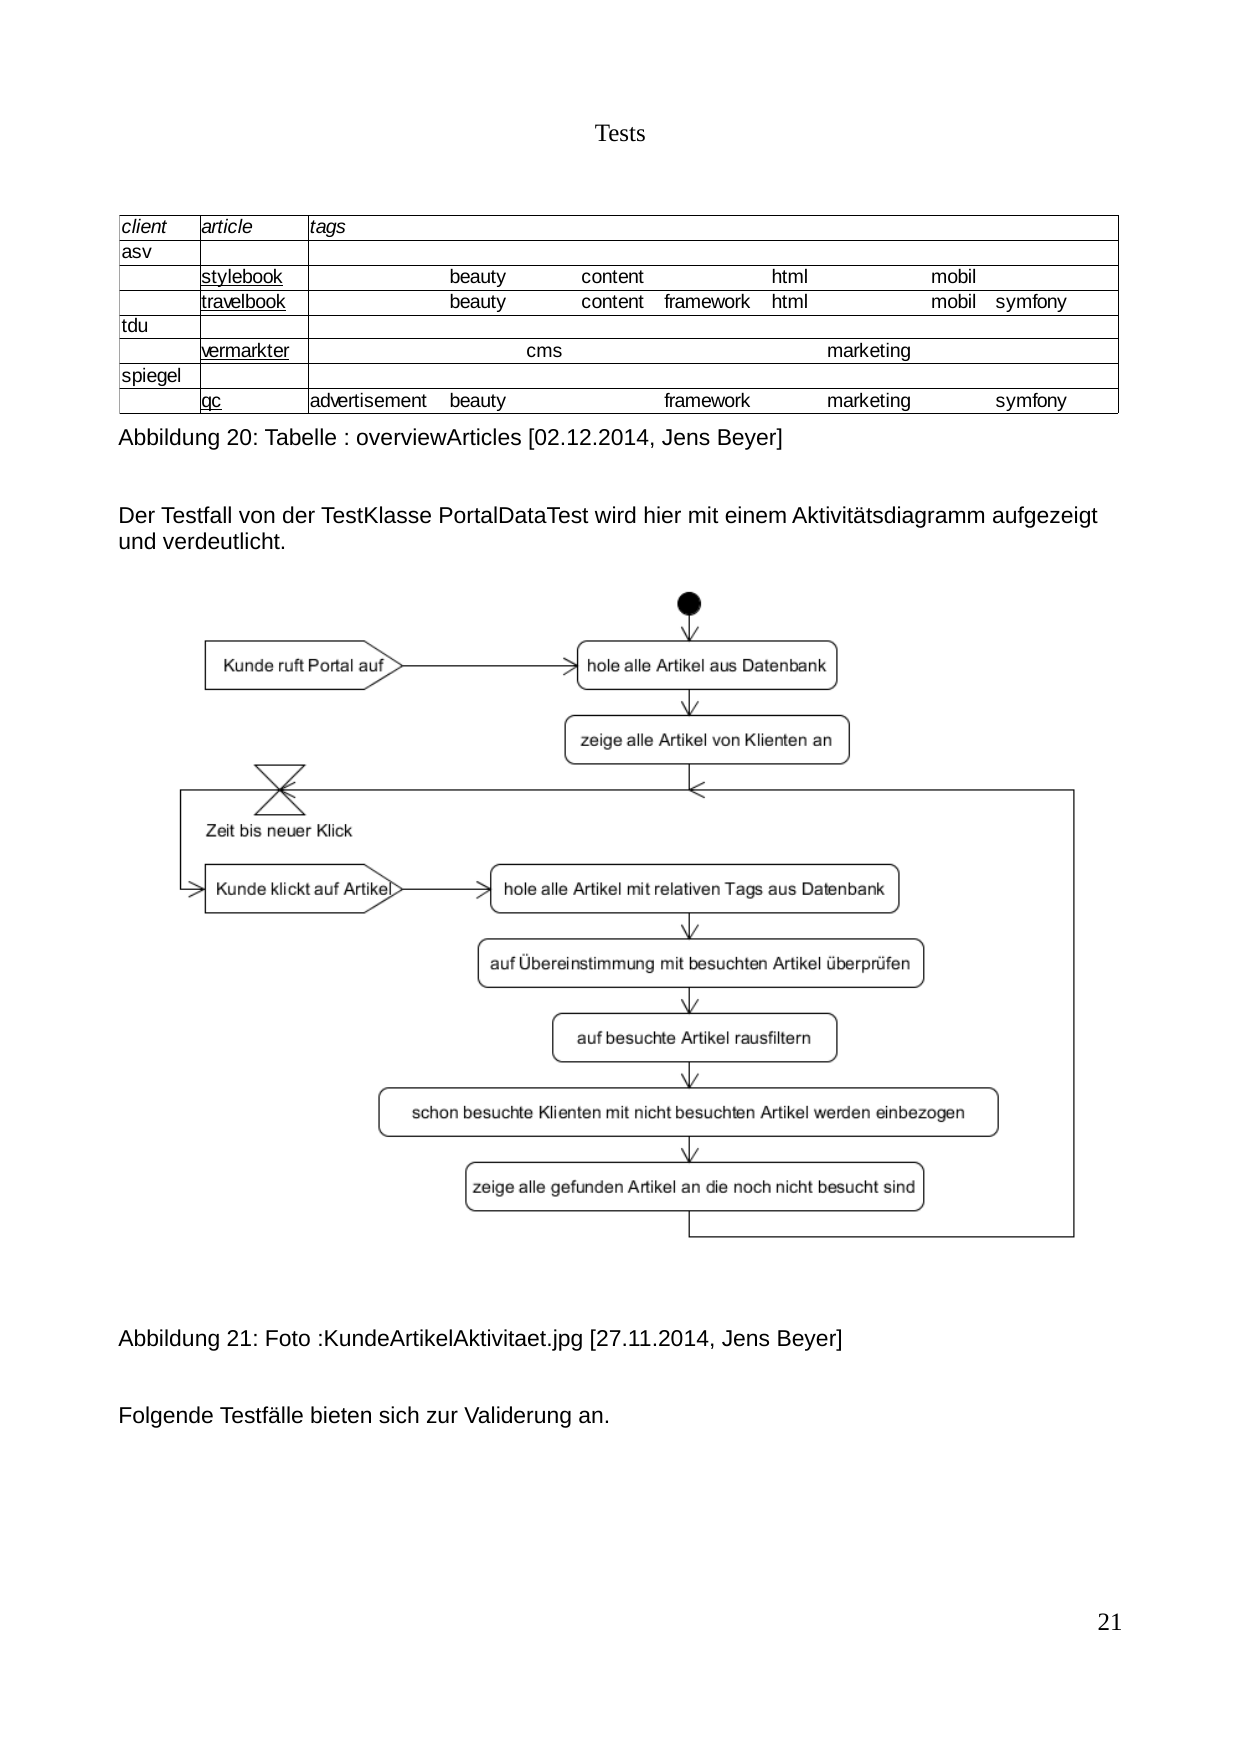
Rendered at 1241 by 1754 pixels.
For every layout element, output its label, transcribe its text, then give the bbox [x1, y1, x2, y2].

text Folgende Testfälle bieten sich zur Validerung an. [118, 1402, 1122, 1429]
text Abbildung 21: Foto :KundeArtikelAktivitaet.jpg [27.11.2014, Jens Beyer] [118, 1325, 1122, 1351]
picture [118, 567, 1123, 1286]
text Abbildung 20: Tabelle : overviewArticles [02.12.2014, Jens Beyer] [118, 215, 1122, 450]
text Der Testfall von der TestKlasse PortalDataTest wird hier mit einem Aktivitätsdiagramm aufgezeigt und verdeutlicht. [118, 502, 1122, 554]
